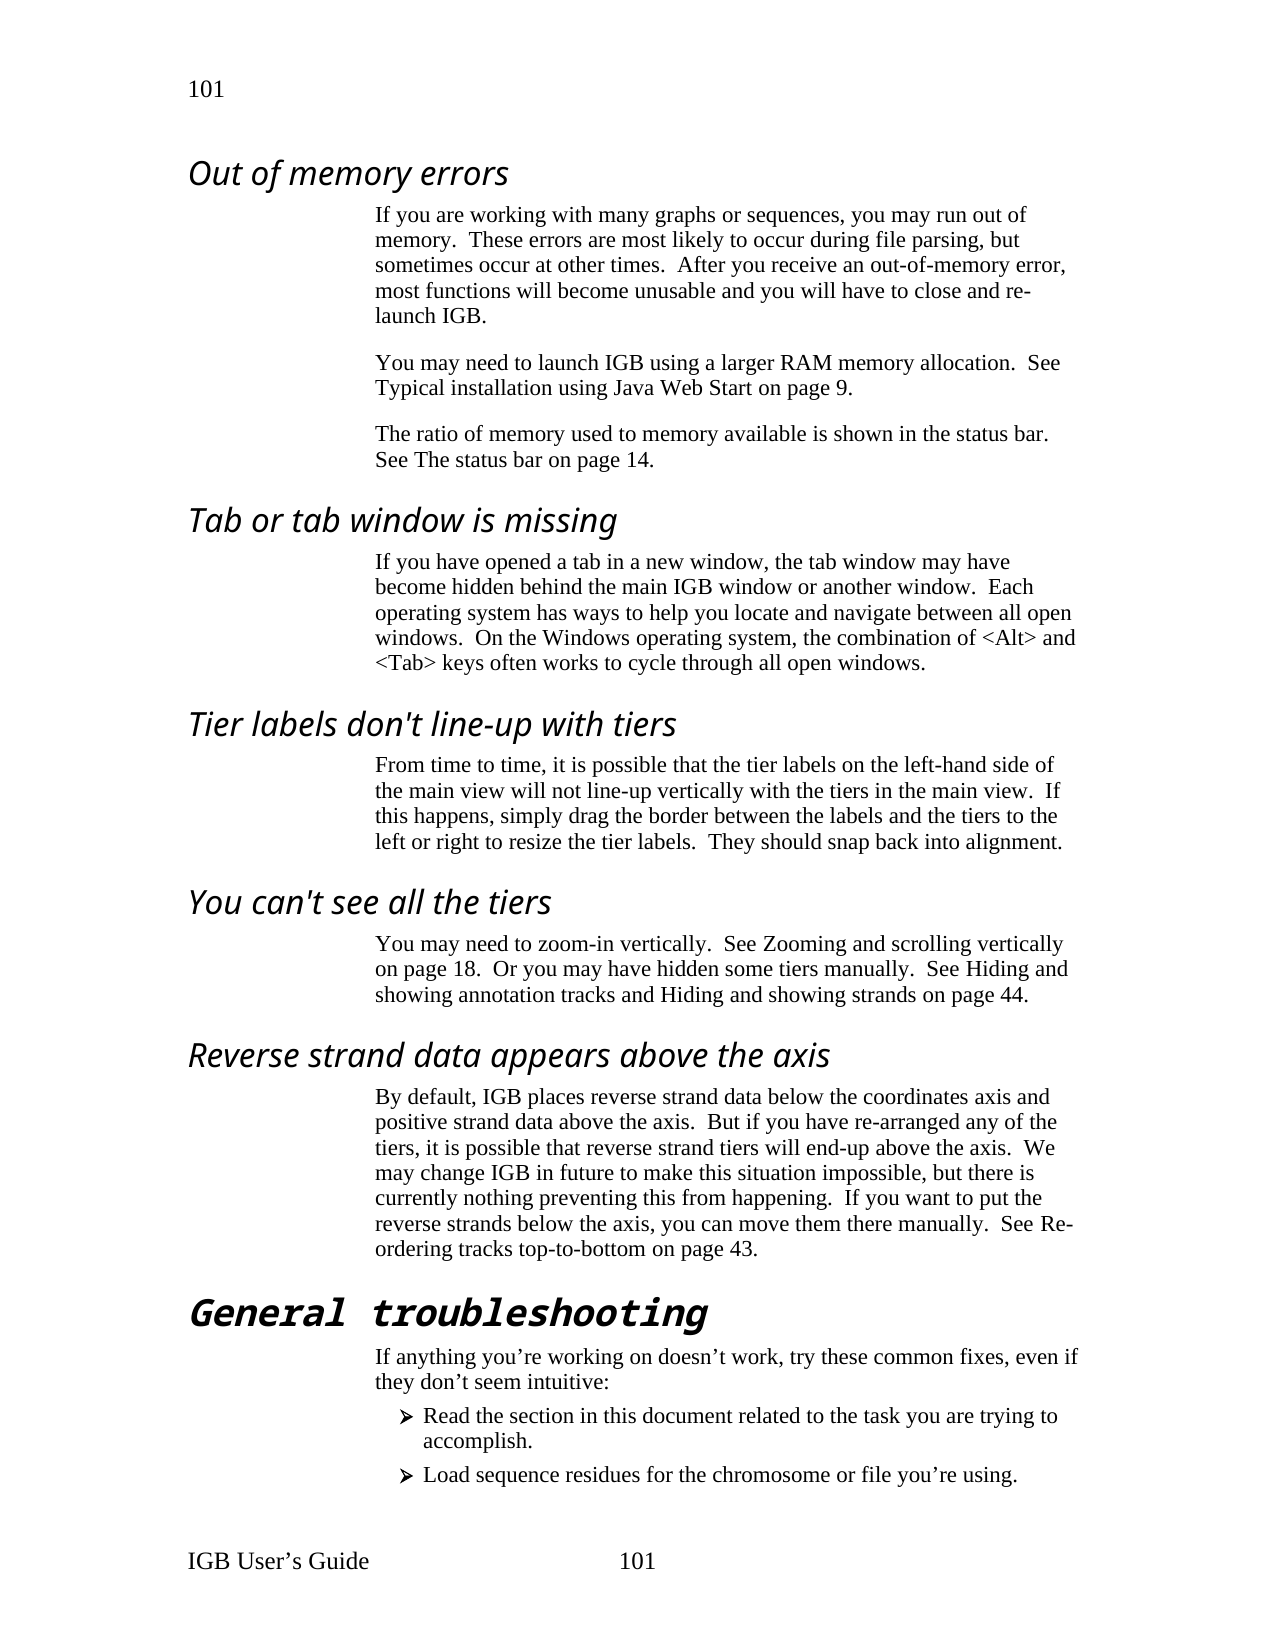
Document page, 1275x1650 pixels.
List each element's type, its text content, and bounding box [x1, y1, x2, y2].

text If you have opened a tab in a new window, the tab window may have become hidden behind the main IGB window or another window. Each operating system has ways to help you locate and navigate between all open windows. On the Windows operating system, the combination of <Alt> and <Tab> keys often works to cycle through all open windows. [375, 549, 1087, 676]
subtitle Reverse strand data appears above the axis [187, 1032, 1087, 1077]
subtitle Tab or tab window is missing [187, 497, 1087, 542]
text You may need to launch IGB using a larger RAM memory allocation. See Typical installation using Java Web Start on page 9. [375, 349, 1087, 400]
text By default, IGB places reverse strand data below the coordinates axis and positive strand data above the axis. But if you have re-arranged any of the tiers, it is possible that reverse strand tiers will end-up above the axis. We may change IGB in future to make this situation impossible, but there is currently nothing preventing this from happening. If you want to put the reverse strands below the axis, you can move them there manually. See Re-ordering tracks top-to-bottom on page 41. [375, 1084, 1087, 1262]
text The ratio of memory used to memory available is shown in the status bar. See The status bar on page 14. [375, 421, 1087, 472]
text If you are working with many graphs or sequences, you may run out of memory. These errors are most likely to occur during file parsing, but sometimes occur at other times. After you receive an out-of-memory error, most functions will become unusable and you will have to close and re-launch IGB. [375, 202, 1087, 329]
subtitle Out of memory errors [187, 150, 1087, 195]
subtitle You can't see all the tiers [187, 879, 1087, 924]
text If anything you’re working on doesn’t work, try these common fixes, even if they don’t seem intuitive: [375, 1344, 1087, 1395]
list Load sequence residues for the chromosome or file you’re using. [399, 1462, 1087, 1488]
subtitle Tier labels don't line-up with tiers [187, 701, 1087, 746]
subtitle General troubleshooting [187, 1287, 1087, 1338]
text You may need to zoom-in vertically. See Zooming and scrolling vertically on page 18. Or you may have hidden some tiers manually. See Hiding and showing annotation tracks and Hiding and showing strands on page 43. [375, 931, 1087, 1007]
list Read the section in this document related to the task you are trying to accomplish. [399, 1403, 1087, 1454]
text From time to time, it is possible that the tier labels on the left-hand side of the main view will not line-up vertically with the tiers in the main view. If this happens, simply drag the border between the labels and the tiers to the left or right to resize the tier labels. They should snap back into alignment. [375, 752, 1087, 854]
